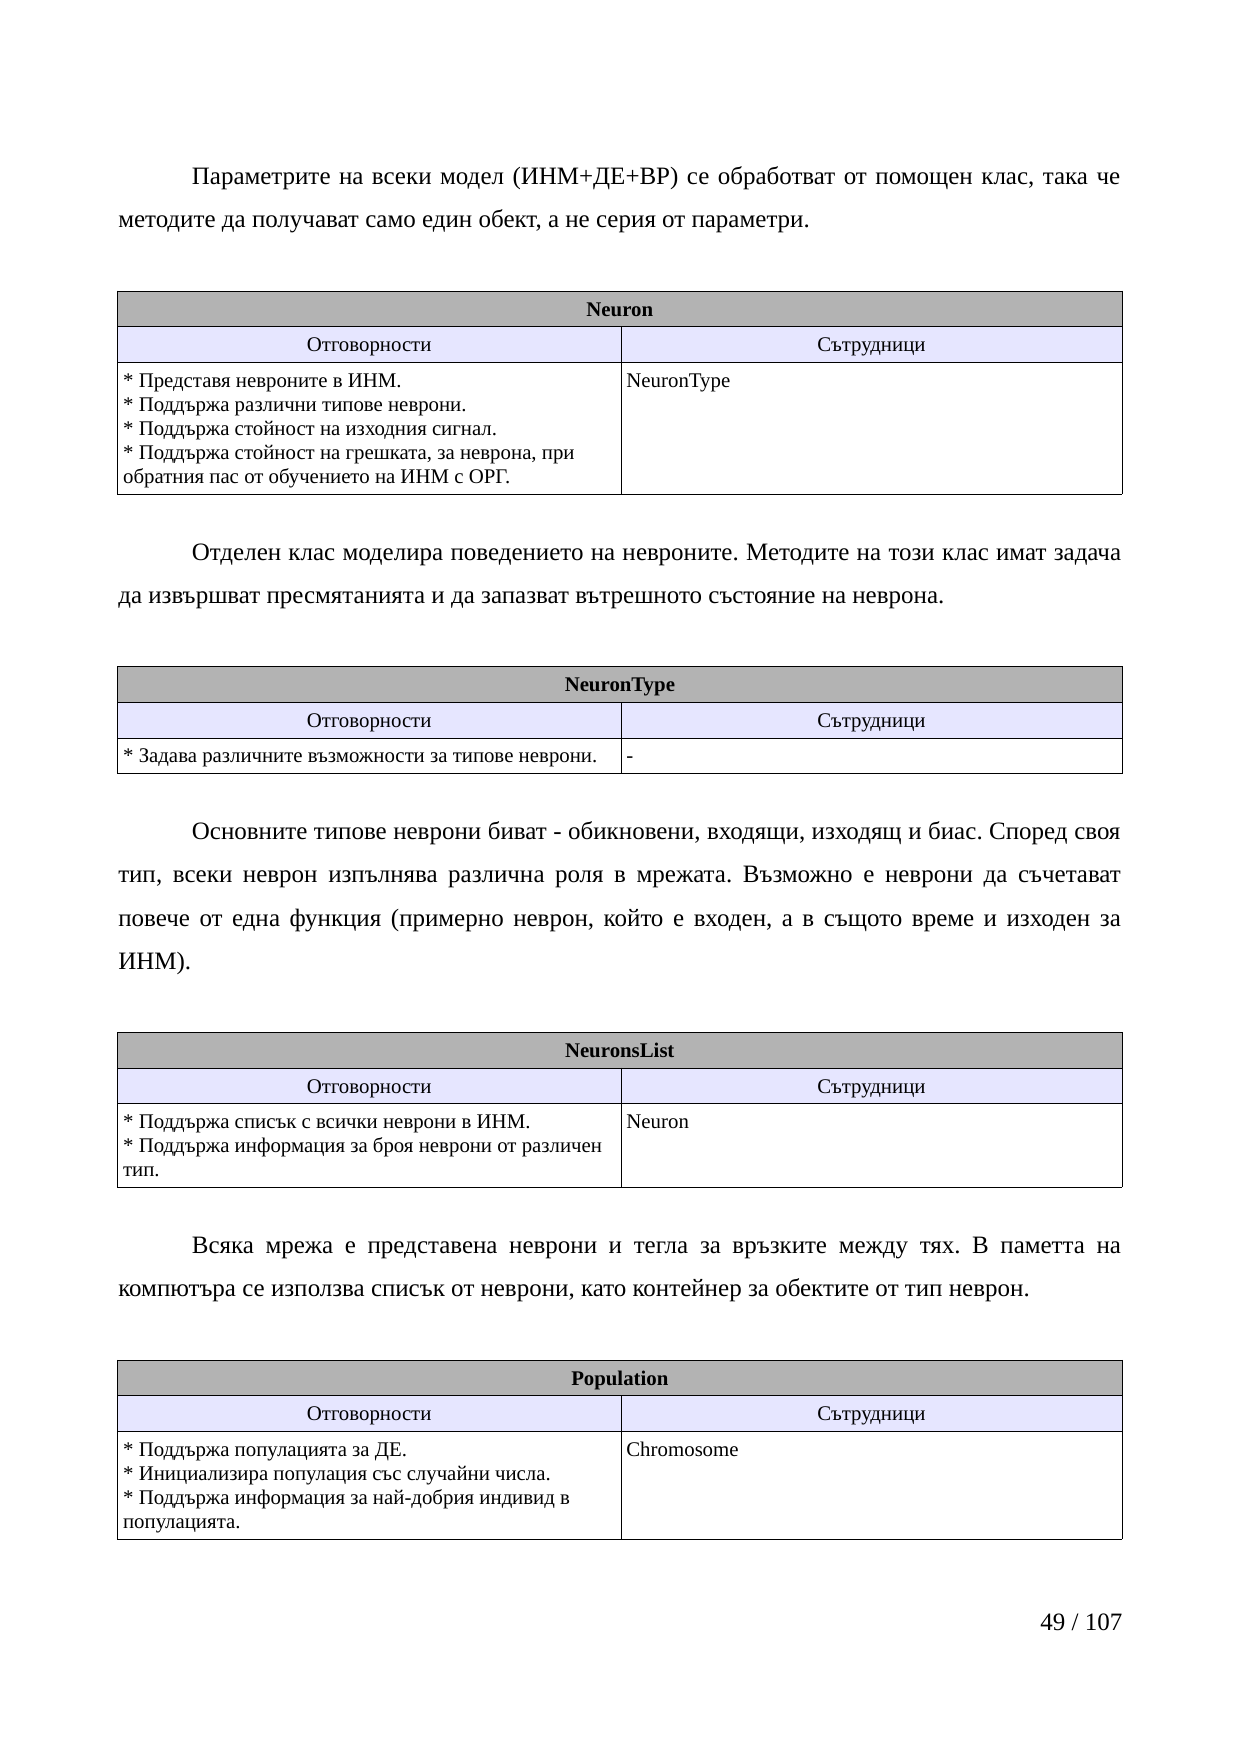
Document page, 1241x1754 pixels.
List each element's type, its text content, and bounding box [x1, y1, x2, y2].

table_cell Chromosome [622, 1432, 1122, 1539]
table_cell Сътрудници [622, 1396, 1122, 1431]
table_cell * Задава различните възможности за типове неврони. [118, 739, 621, 773]
table_cell * Представя невроните в ИНМ. * Поддържа различни типове неврони. * Поддържа стойност на изходния сигнал. * Поддържа стойност на грешката, за неврона, при обратния пас от обучението на ИНМ с ОРГ. [118, 363, 621, 494]
text Отделен клас моделира поведението на невроните. Методите на този клас имат задача да извършват пресмятанията и да запазват вътрешното състояние на неврона. [118, 537, 1122, 609]
table_cell * Поддържа списък с всички неврони в ИНМ. * Поддържа информация за броя неврони от различен тип. [118, 1104, 621, 1187]
table_cell Сътрудници [622, 1069, 1122, 1103]
text Всяка мрежа е представена неврони и тегла за връзките между тях. В паметта на компютъра се използва списък от неврони, като контейнер за обектите от тип неврон. [118, 1230, 1122, 1302]
table_cell NeuronType [622, 363, 1122, 494]
table_cell Отговорности [118, 327, 621, 362]
table_cell * Поддържа популацията за ДЕ. * Инициализира популация със случайни числа. * Поддържа информация за най-добрия индивид в популацията. [118, 1432, 621, 1539]
table_cell Отговорности [118, 1069, 621, 1103]
table_header Neuron [118, 292, 1122, 326]
text Параметрите на всеки модел (ИНМ+ДЕ+ВР) се обработват от помощен клас, така че методите да получават само един обект, а не серия от параметри. [118, 161, 1122, 233]
table_header NeuronsList [118, 1033, 1122, 1068]
table_cell Сътрудници [622, 327, 1122, 362]
text Основните типове неврони биват - обикновени, входящи, изходящ и биас. Според своя тип, всеки неврон изпълнява различна роля в мрежата. Възможно е неврони да съчетават повече от една функция (примерно неврон, който е входен, а в същото време и изходен за ИНМ). [118, 816, 1122, 974]
table_cell Отговорности [118, 703, 621, 738]
table_header Population [118, 1361, 1122, 1395]
table_cell Отговорности [118, 1396, 621, 1431]
table_cell - [622, 739, 1122, 773]
table_header NeuronType [118, 667, 1122, 702]
table_cell Сътрудници [622, 703, 1122, 738]
table_cell Neuron [622, 1104, 1122, 1187]
